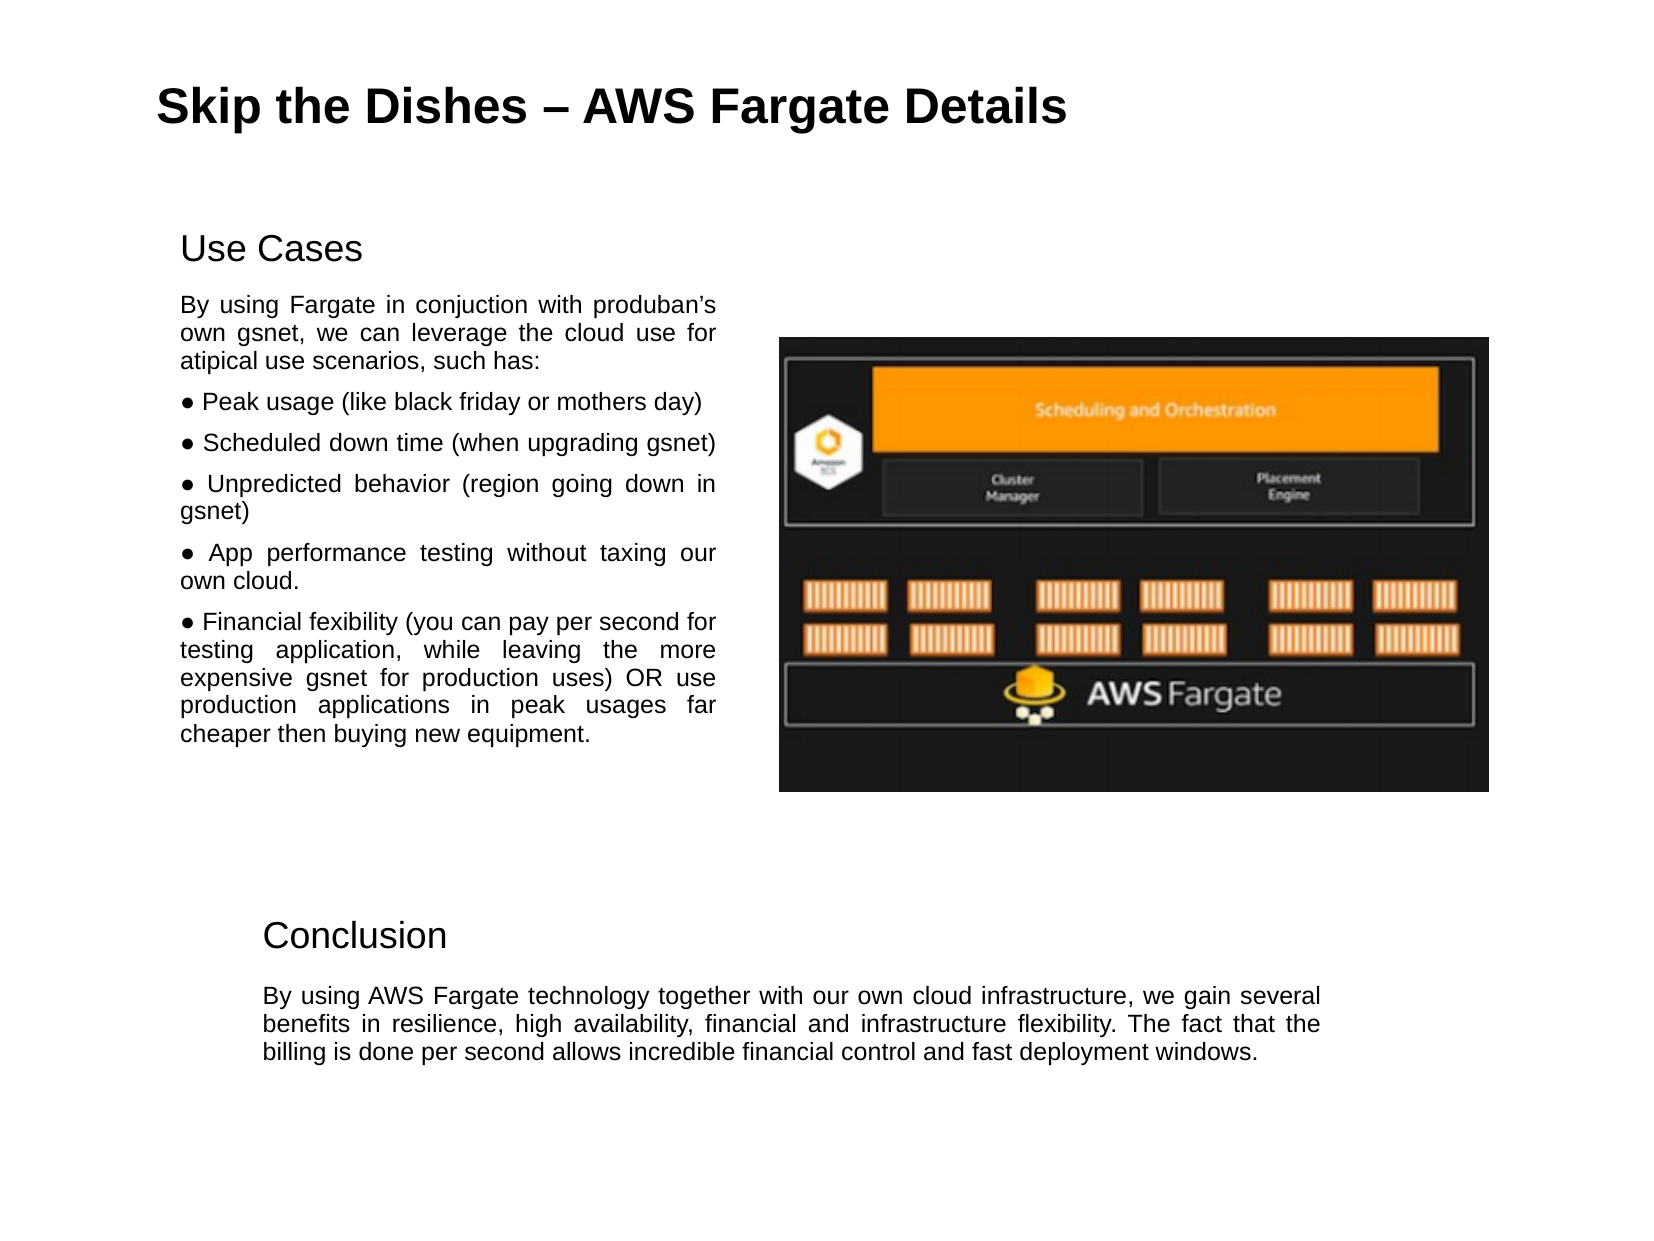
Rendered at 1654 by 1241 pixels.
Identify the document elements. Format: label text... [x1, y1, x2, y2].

picture [779, 337, 1489, 792]
text_box Use Cases By using Fargate in conjuction with produban’s own gsnet, we can leverage the cloud use for atipical use scenarios, such has: ● Peak usage (like black friday or mothers day) ● Scheduled down time (when upgrading gsnet) ● Unpredicted behavior (region going down in gsnet) ● App performance testing without taxing our own cloud. ● Financial fexibility (you can pay per second for testing application, while leaving the more expensive gsnet for production uses) OR use production applications in peak usages far cheaper then buying new equipment. [165, 220, 733, 755]
text_box Skip the Dishes – AWS Fargate Details [141, 71, 1108, 142]
text_box Conclusion By using AWS Fargate technology together with our own cloud infrastructure, we gain several benefits in resilience, high availability, financial and infrastructure flexibility. The fact that the billing is done per second allows incredible financial control and fast deployment windows. [248, 907, 1339, 1074]
